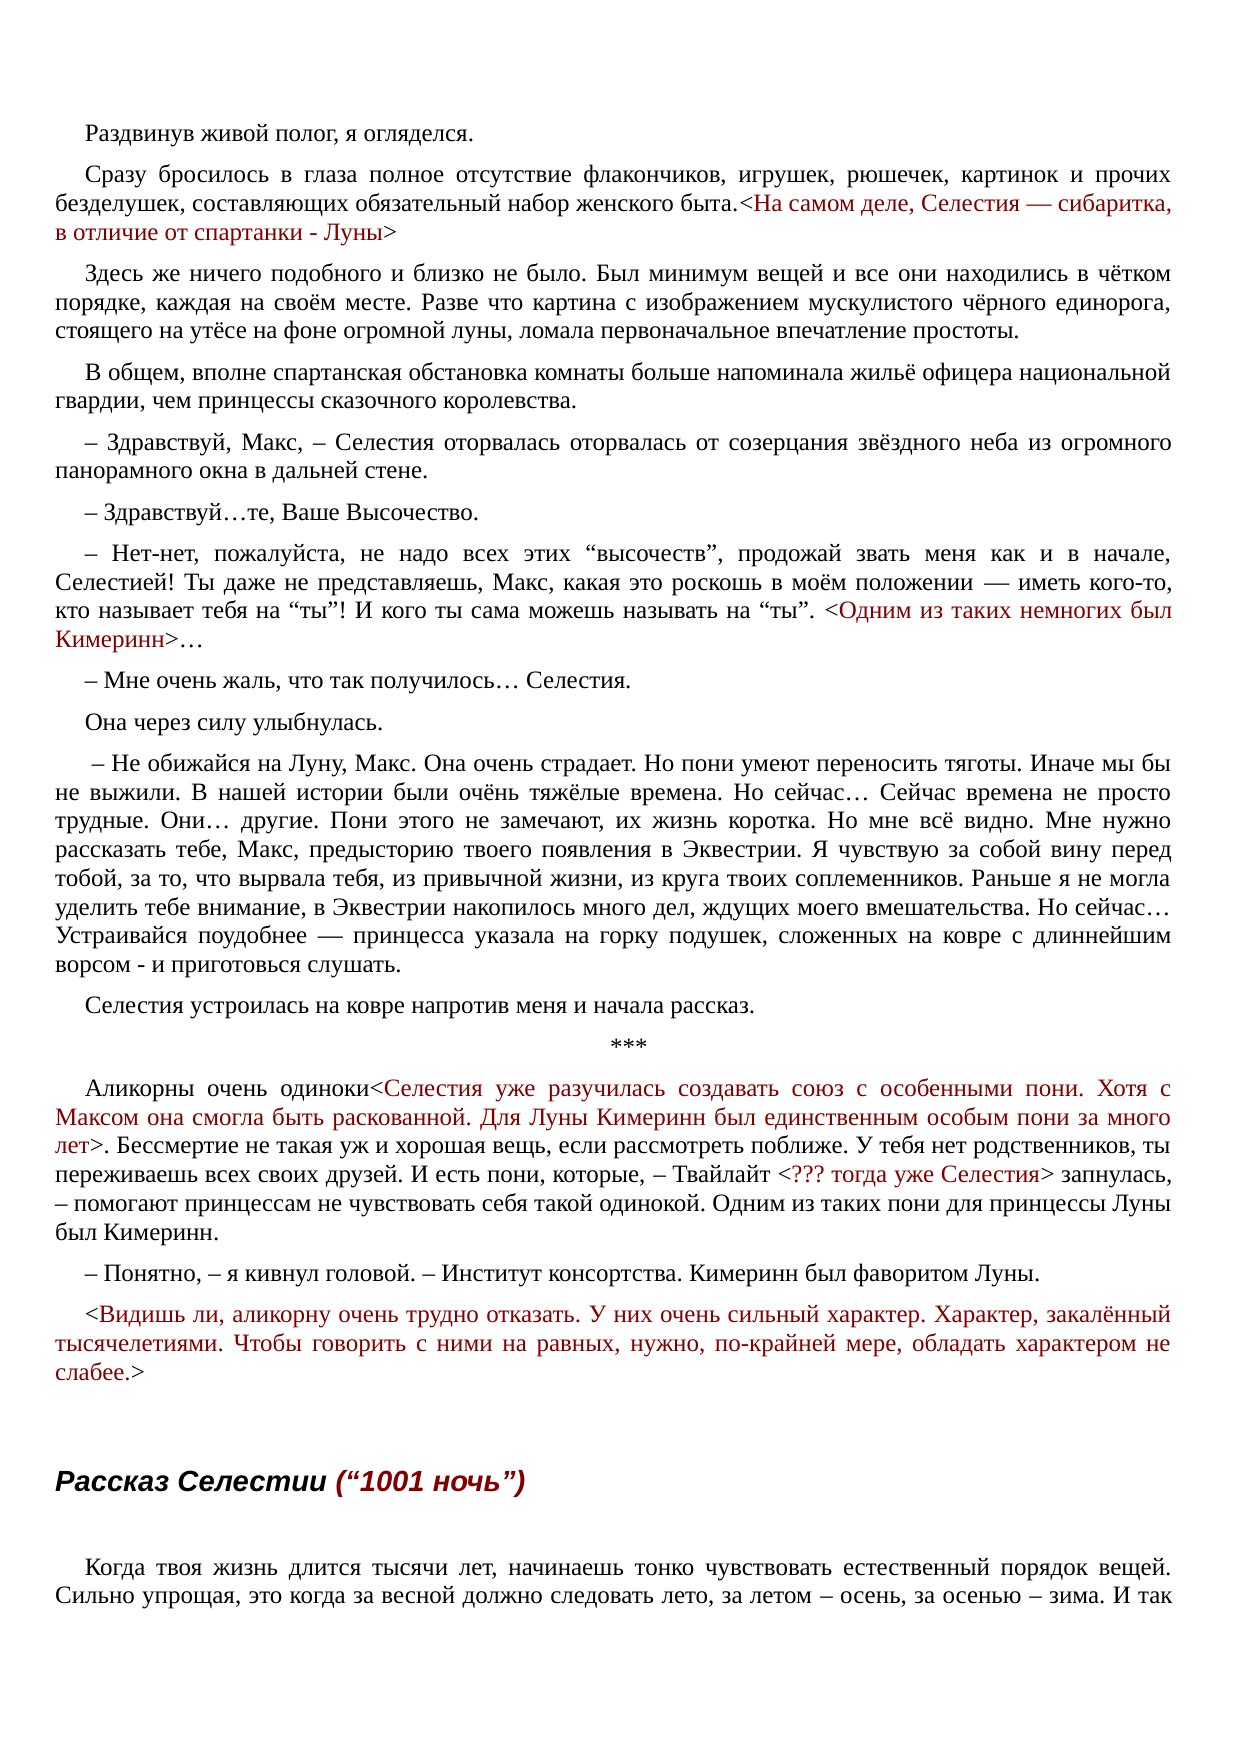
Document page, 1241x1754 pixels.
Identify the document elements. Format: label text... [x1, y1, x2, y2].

text Селестия устроилась на ковре напротив меня и начала рассказ. [55, 991, 1172, 1019]
text Здесь же ничего подобного и близко не было. Был минимум вещей и все они находились в чётком порядке, каждая на своём месте. Разве что картина с изображением мускулистого чёрного единорога, стоящего на утёсе на фоне огромной луны, ломала первоначальное впечатление простоты. [55, 258, 1172, 344]
subtitle Рассказ Селестии (“1001 ночь”) [55, 1464, 1172, 1498]
text – Не обижайся на Луну, Макс. Она очень страдает. Но пони умеют переносить тяготы. Иначе мы бы не выжили. В нашей истории были очёнь тяжёлые времена. Но сейчас… Сейчас времена не просто трудные. Они… другие. Пони этого не замечают, их жизнь коротка. Но мне всё видно. Мне нужно рассказать тебе, Макс, предысторию твоего появления в Эквестрии. Я чувствую за собой вину перед тобой, за то, что вырвала тебя, из привычной жизни, из круга твоих соплеменников. Раньше я не могла уделить тебе внимание, в Эквестрии накопилось много дел, ждущих моего вмешательства. Но сейчас… Устраивайся поудобнее — принцесса указала на горку подушек, сложенных на ковре с длиннейшим ворсом - и приготовься слушать. [55, 748, 1172, 978]
text Она через силу улыбнулась. [55, 707, 1172, 736]
text Сразу бросилось в глаза полное отсутствие флакончиков, игрушек, рюшечек, картинок и прочих безделушек, составляющих обязательный набор женского быта.<На самом деле, Селестия — сибаритка, в отличие от спартанки - Луны> [55, 159, 1172, 246]
text – Понятно, – я кивнул головой. – Институт консортства. Кимеринн был фаворитом Луны. [55, 1258, 1172, 1287]
text <Видишь ли, аликорну очень трудно отказать. У них очень сильный характер. Характер, закалённый тысячелетиями. Чтобы говорить с ними на равных, нужно, по-крайней мере, обладать характером не слабее.> [55, 1299, 1172, 1386]
text – Здравствуй…те, Ваше Высочество. [55, 497, 1172, 526]
text – Мне очень жаль, что так получилось… Селестия. [55, 666, 1172, 694]
text – Нет-нет, пожалуйста, не надо всех этих “высочеств”, продожай звать меня как и в начале, Селестией! Ты даже не представляешь, Макс, какая это роскошь в моём положении — иметь кого-то, кто называет тебя на “ты”! И кого ты сама можешь называть на “ты”. <Одним из таких немногих был Кимеринн>… [55, 538, 1172, 653]
text Раздвинув живой полог, я огляделся. [55, 118, 1172, 147]
text В общем, вполне спартанская обстановка комнаты больше напоминала жильё офицера национальной гвардии, чем принцессы сказочного королевства. [55, 357, 1172, 414]
text Аликорны очень одиноки<Селестия уже разучилась создавать союз с особенными пони. Хотя с Максом она смогла быть раскованной. Для Луны Кимеринн был единственным особым пони за много лет>. Бессмертие не такая уж и хорошая вещь, если рассмотреть поближе. У тебя нет родственников, ты переживаешь всех своих друзей. И есть пони, которые, – Твайлайт <??? тогда уже Селестия> запнулась, – помогают принцессам не чувствовать себя такой одинокой. Одним из таких пони для принцессы Луны был Кимеринн. [55, 1073, 1172, 1246]
text – Здравствуй, Макс, – Селестия оторвалась оторвалась от созерцания звёздного неба из огромного панорамного окна в дальней стене. [55, 427, 1172, 484]
text *** [55, 1032, 1172, 1061]
text Когда твоя жизнь длится тысячи лет, начинаешь тонко чувствовать естественный порядок вещей. Сильно упрощая, это когда за весной должно следовать лето, за летом – осень, за осенью – зима. И так [55, 1552, 1172, 1609]
